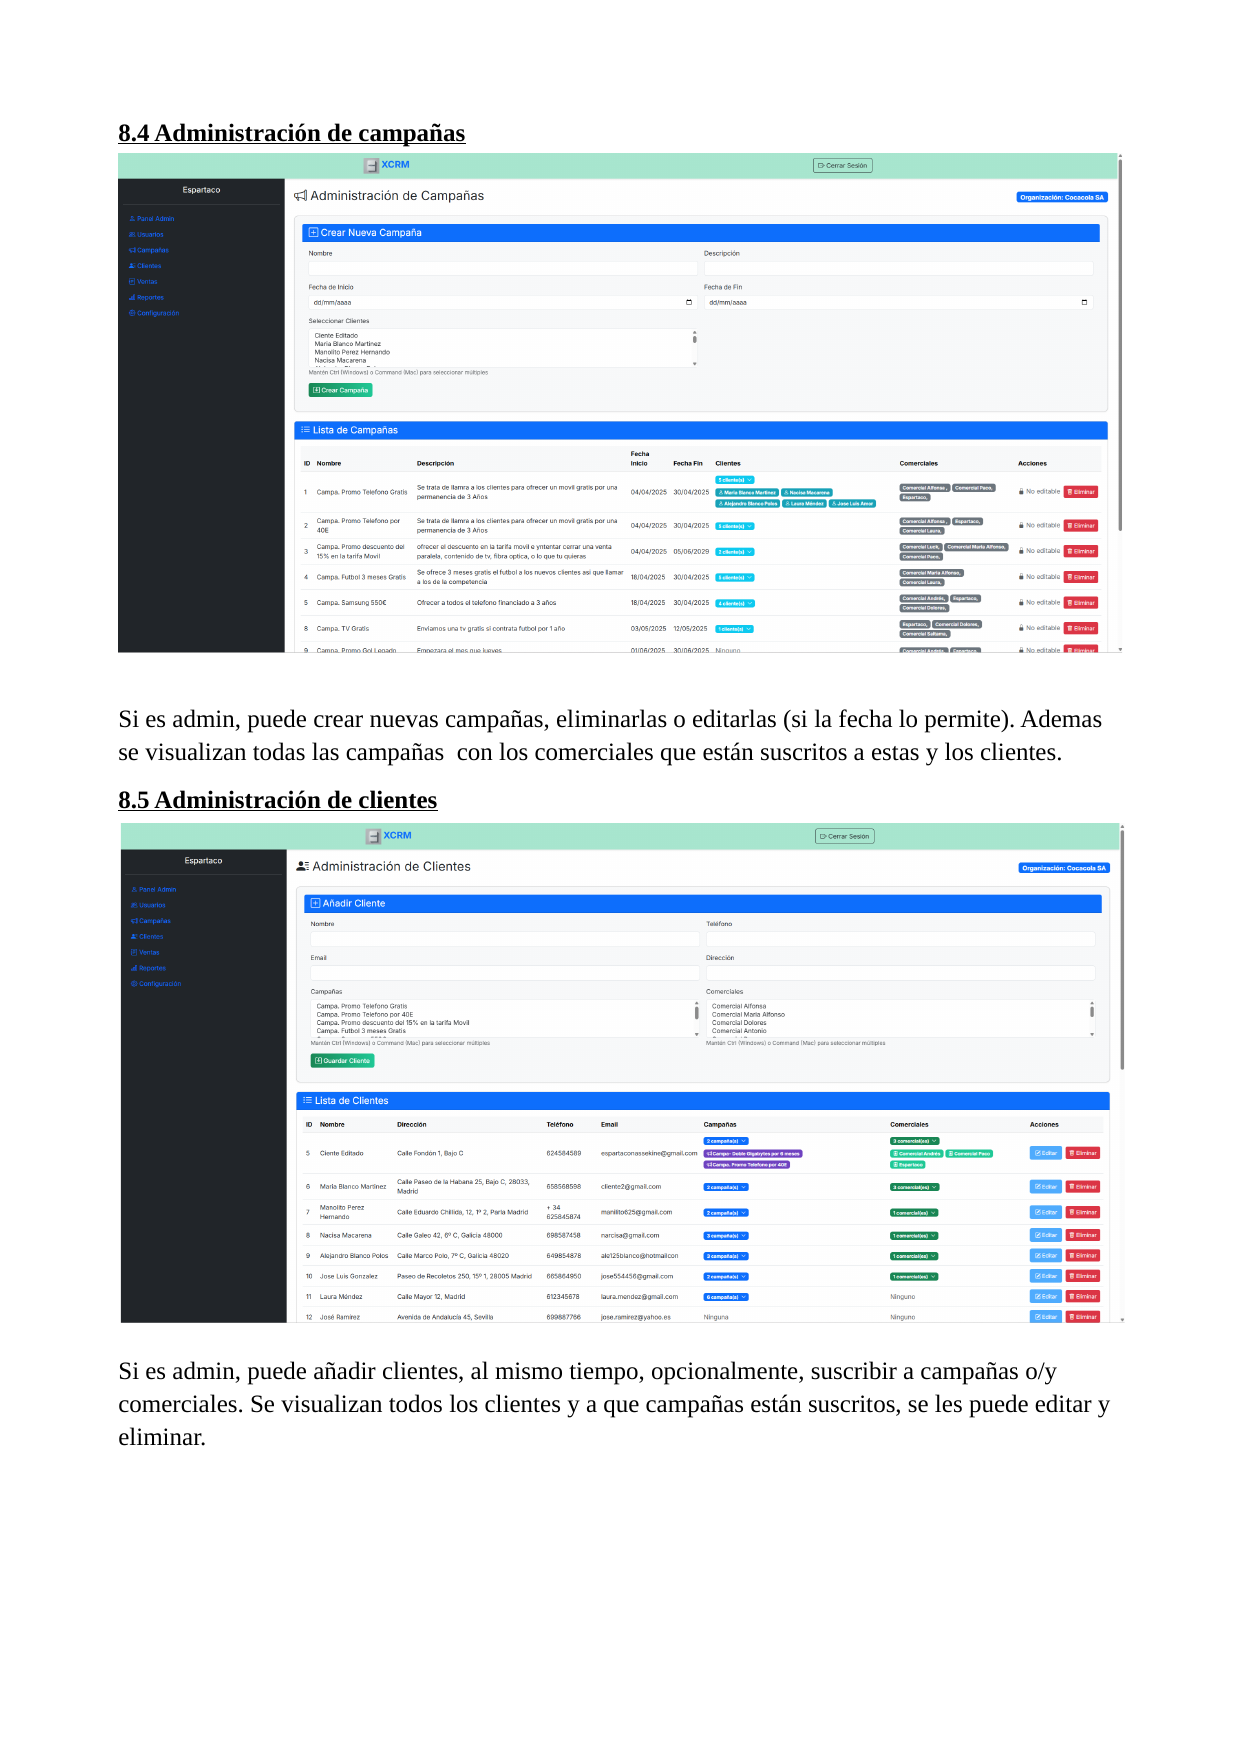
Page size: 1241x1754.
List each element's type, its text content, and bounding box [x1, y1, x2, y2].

text Si es admin, puede crear nuevas campañas, eliminarlas o editarlas (si la fecha lo permite). Ademas se visualizan todas las campañas con los comerciales que están suscritos a estas y los clientes. [118, 704, 1122, 766]
picture [118, 153, 1123, 653]
text 8.5 Administración de clientes [118, 785, 1122, 813]
picture [120, 823, 1125, 1323]
text 8.4 Administración de campañas [118, 118, 1122, 147]
text Si es admin, puede añadir clientes, al mismo tiempo, opcionalmente, suscribir a campañas o/y comerciales. Se visualizan todos los clientes y a que campañas están suscritos, se les puede editar y eliminar. [118, 1356, 1122, 1451]
